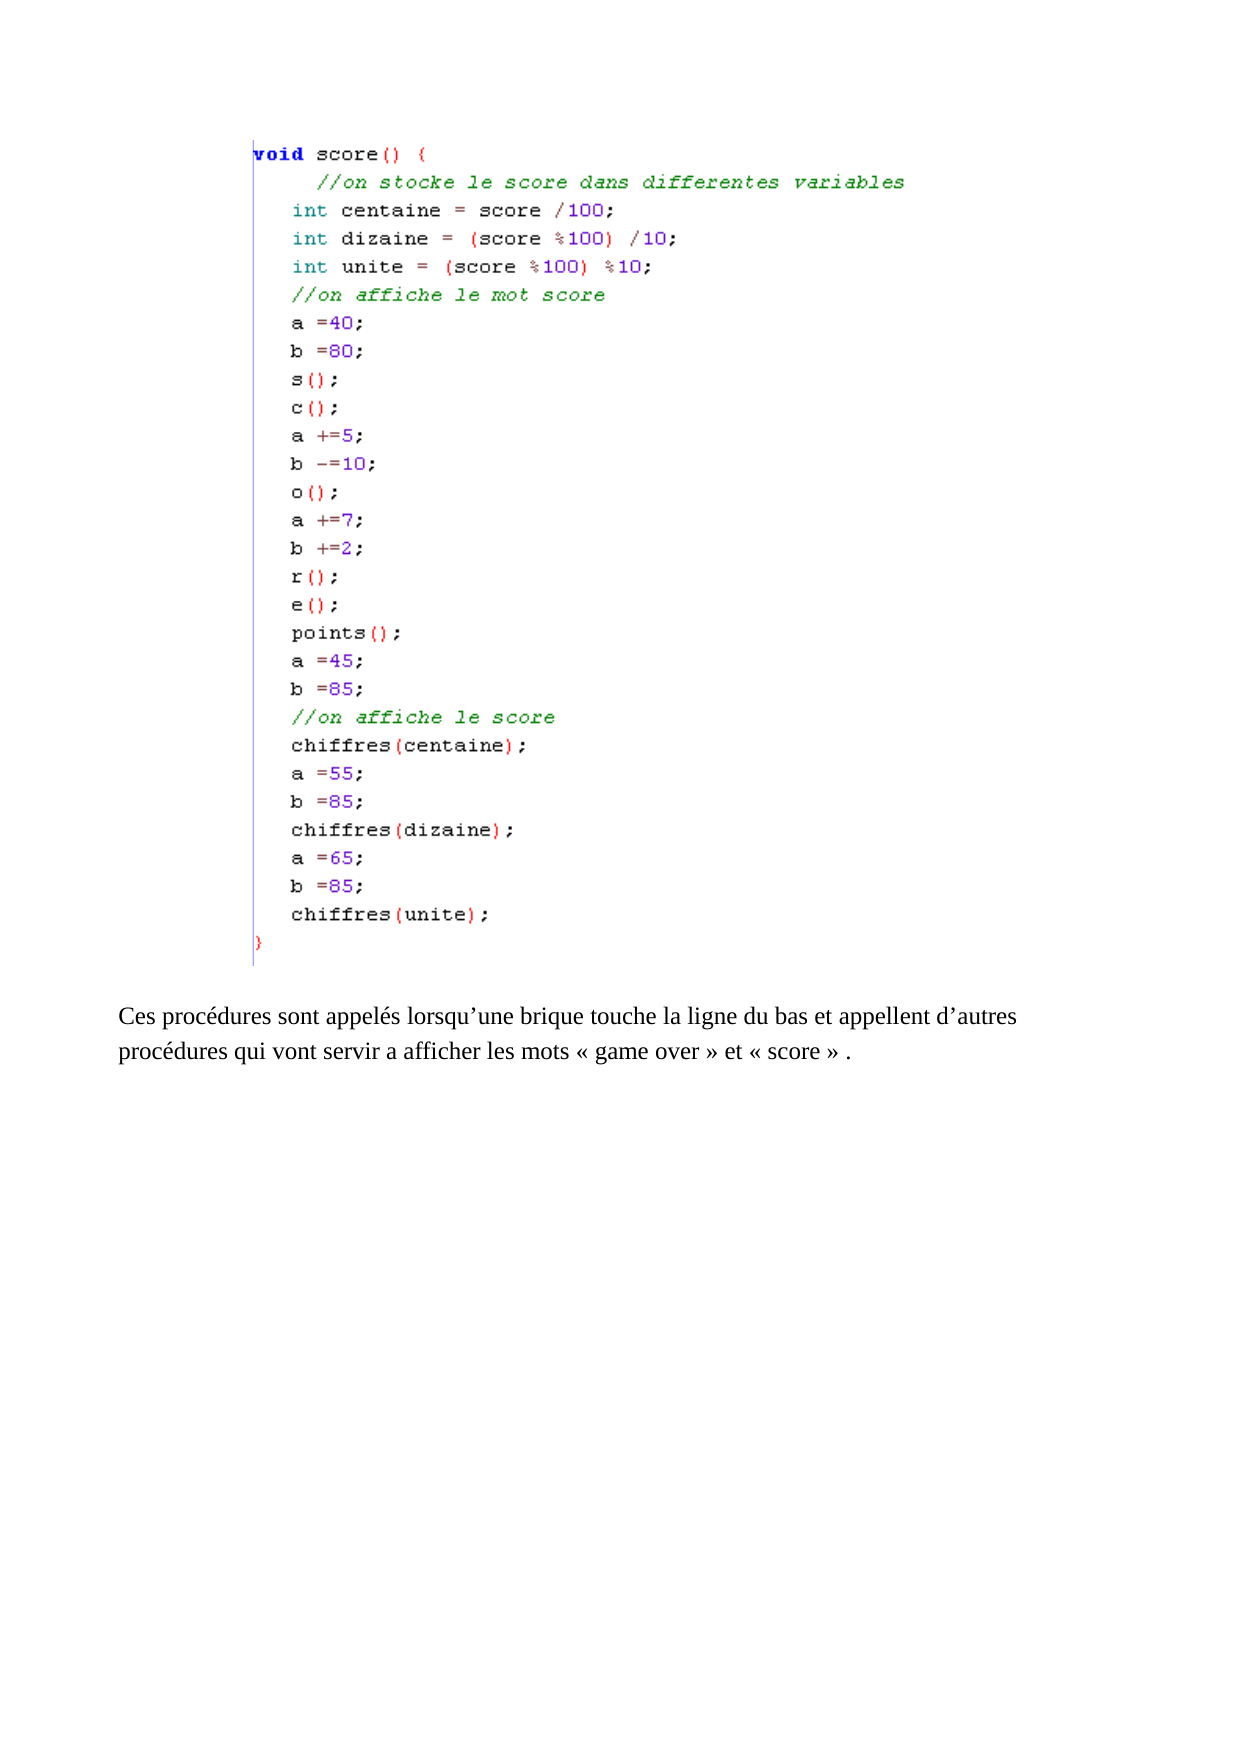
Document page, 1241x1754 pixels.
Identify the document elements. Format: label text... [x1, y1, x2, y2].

text Ces procédures sont appelés lorsqu’une brique touche la ligne du bas et appellent d’autres procédures qui vont servir a afficher les mots « game over » et « score » . [118, 1001, 1122, 1064]
picture [252, 140, 913, 966]
